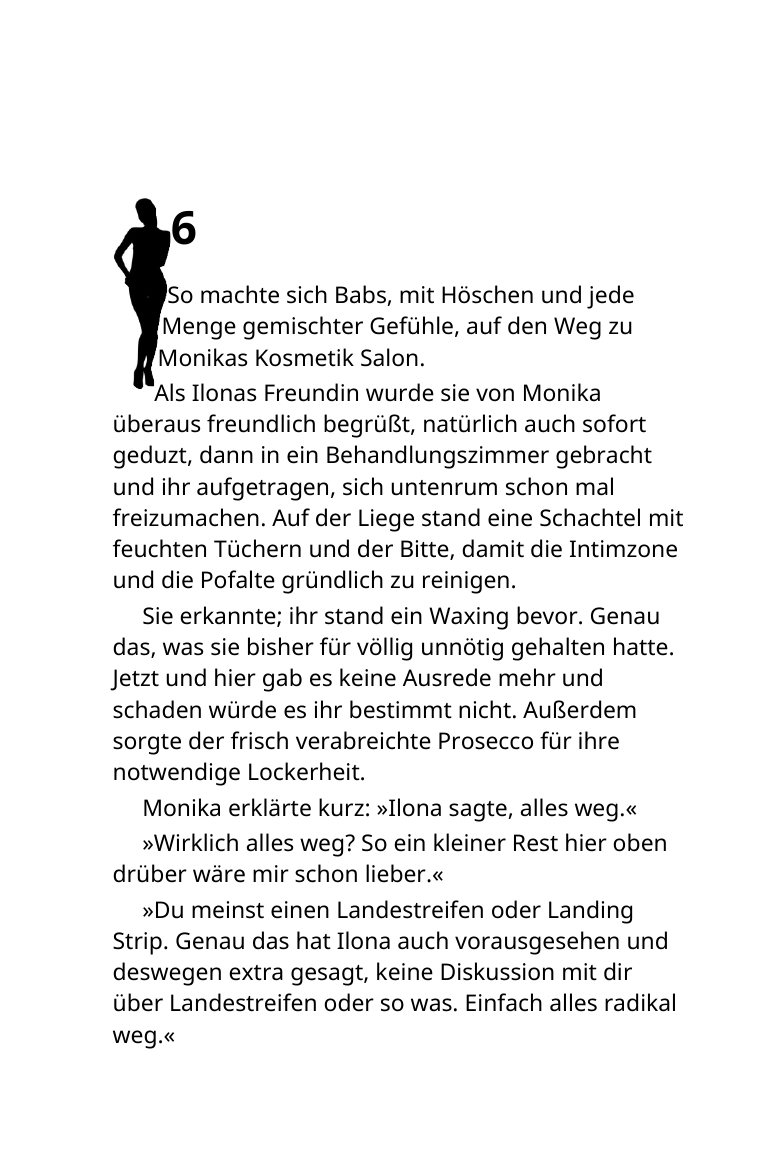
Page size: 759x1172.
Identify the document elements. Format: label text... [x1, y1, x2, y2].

text Als Ilonas Freundin wurde sie von Monika überaus freundlich begrüßt, natürlich auch sofort geduzt, dann in ein Behandlungszimmer gebracht und ihr aufgetragen, sich untenrum schon mal freizumachen. Auf der Liege stand eine Schachtel mit feuchten Tüchern und der Bitte, damit die Intimzone und die Pofalte gründlich zu reinigen. [112, 377, 684, 596]
text Monika erklärte kurz: »Ilona sagte, alles weg.« [112, 791, 684, 823]
text [112, 279, 140, 373]
subtitle 6 [112, 196, 684, 258]
text »Du meinst einen Landestreifen oder Landing Strip. Genau das hat Ilona auch vorausgesehen und deswegen extra gesagt, keine Diskussion mit dir über Landestreifen oder so was. Einfach alles radikal weg.« [112, 893, 684, 1050]
text »Wirklich alles weg? So ein kleiner Rest hier oben drüber wäre mir schon lieber.« [112, 827, 684, 889]
text Sie erkannte; ihr stand ein Waxing bevor. Genau das, was sie bisher für völlig unnötig gehalten hatte. Jetzt und hier gab es keine Ausrede mehr und schaden würde es ihr bestimmt nicht. Außerdem sorgte der frisch verabreichte Prosecco für ihre notwendige Lockerheit. [112, 600, 684, 787]
text So machte sich Babs, mit Höschen und jede Menge gemischter Gefühle, auf den Weg zu Monikas Kosmetik Salon. [152, 279, 684, 373]
